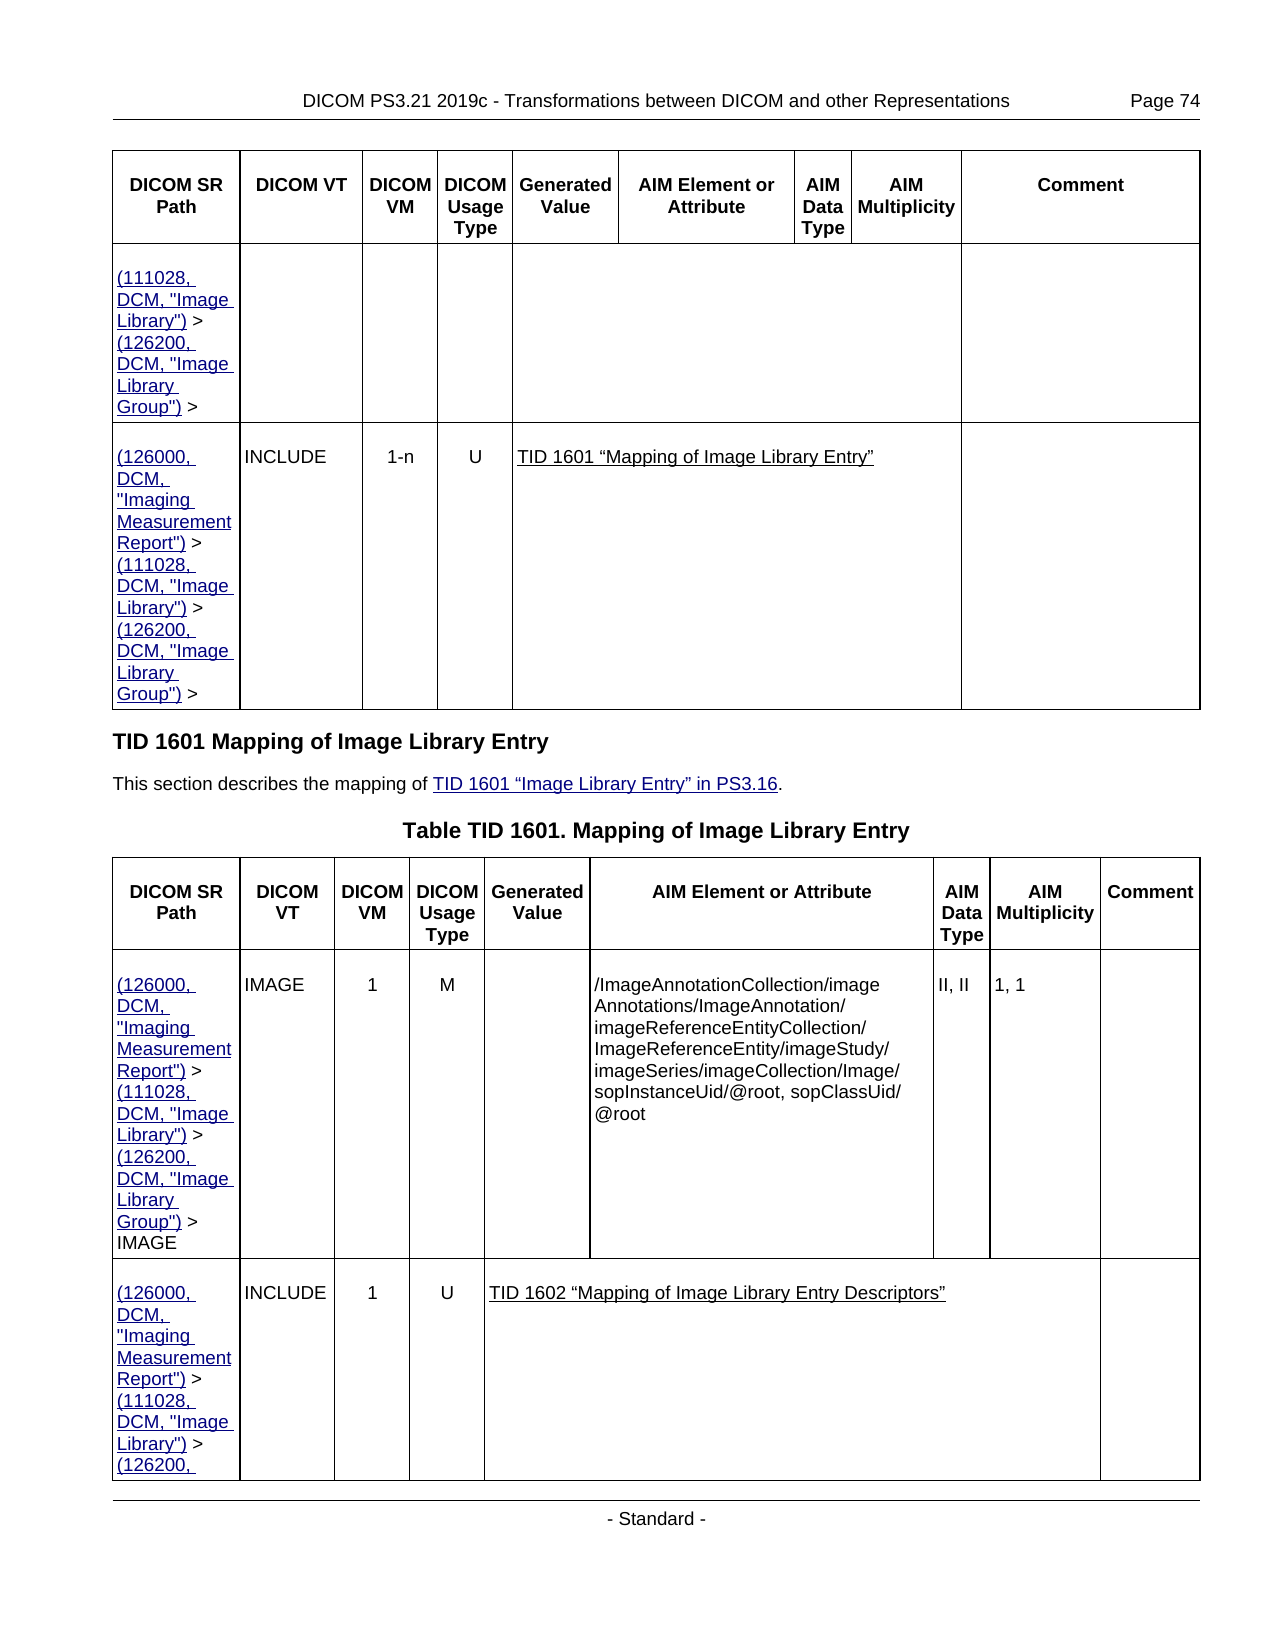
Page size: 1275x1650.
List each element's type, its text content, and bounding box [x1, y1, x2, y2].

text This section describes the mapping of TID 1601 “Image Library Entry” in PS3.16. [112, 773, 1200, 795]
text TID 1601 Mapping of Image Library Entry [112, 728, 1200, 754]
table_header AIM Element or Attribute [619, 151, 794, 243]
table_cell 1 [335, 1259, 409, 1480]
table_cell INCLUDE [241, 423, 362, 709]
table_cell [241, 244, 362, 422]
table_cell /Image​Annotation​Collection/​image​Annotations/​Image​Annotation/​imageReferenceEntityCollection/​ImageReferenceEntity/​imageStudy/​imageSeries/​image​Collection/​Image/​sopInstanceUid/​@root​, sopClassUid/​@root​ [591, 950, 933, 1258]
table_header AIM Multiplicity [852, 151, 961, 243]
table_header DICOM Usage Type [410, 858, 484, 949]
table_cell U [438, 423, 512, 709]
table_cell (111028, DCM, "Image Library") > (126200, DCM, "Image Library Group") > [113, 244, 239, 422]
table_cell II, II [934, 950, 989, 1258]
table_header Comment [962, 151, 1199, 243]
table_header AIM Data Type [795, 151, 851, 243]
table_cell [513, 244, 961, 422]
table_cell IMAGE [241, 950, 334, 1258]
table_cell TID 1602 “Mapping of Image Library Entry Descriptors” [485, 1259, 1100, 1480]
table_header DICOM VM [335, 858, 409, 949]
table_header DICOM VT [241, 858, 334, 949]
table_header DICOM Usage Type [438, 151, 512, 243]
table_header Generated Value [513, 151, 618, 243]
table_header Generated Value [485, 858, 589, 949]
table_cell [1101, 1259, 1199, 1480]
table_cell [438, 244, 512, 422]
table_cell 1, 1 [991, 950, 1100, 1258]
table_cell [485, 950, 589, 1258]
table_cell INCLUDE [241, 1259, 334, 1480]
table_header DICOM VT [241, 151, 362, 243]
table_header DICOM VM [363, 151, 437, 243]
table_cell (126000, DCM, "Imaging Measurement Report") > (111028, DCM, "Image Library") > (126200, [113, 1259, 239, 1480]
table_header DICOM SR Path [113, 151, 239, 243]
table_cell U [410, 1259, 484, 1480]
table_cell [1101, 950, 1199, 1258]
table_header AIM Data Type [934, 858, 989, 949]
table_header AIM Element or Attribute [591, 858, 933, 949]
table_header DICOM SR Path [113, 858, 239, 949]
table_header AIM Multiplicity [991, 858, 1100, 949]
table_cell (126000, DCM, "Imaging Measurement Report") > (111028, DCM, "Image Library") > (126200, DCM, "Image Library Group") > IMAGE [113, 950, 239, 1258]
table_cell TID 1601 “Mapping of Image Library Entry” [513, 423, 961, 709]
table_cell [962, 423, 1199, 709]
table_cell 1-n [363, 423, 437, 709]
table_cell 1 [335, 950, 409, 1258]
table_cell [962, 244, 1199, 422]
table_cell (126000, DCM, "Imaging Measurement Report") > (111028, DCM, "Image Library") > (126200, DCM, "Image Library Group") > [113, 423, 239, 709]
table_cell [363, 244, 437, 422]
table_cell M [410, 950, 484, 1258]
table_header Comment [1101, 858, 1199, 949]
text Table TID 1601. Mapping of Image Library Entry [112, 817, 1200, 843]
